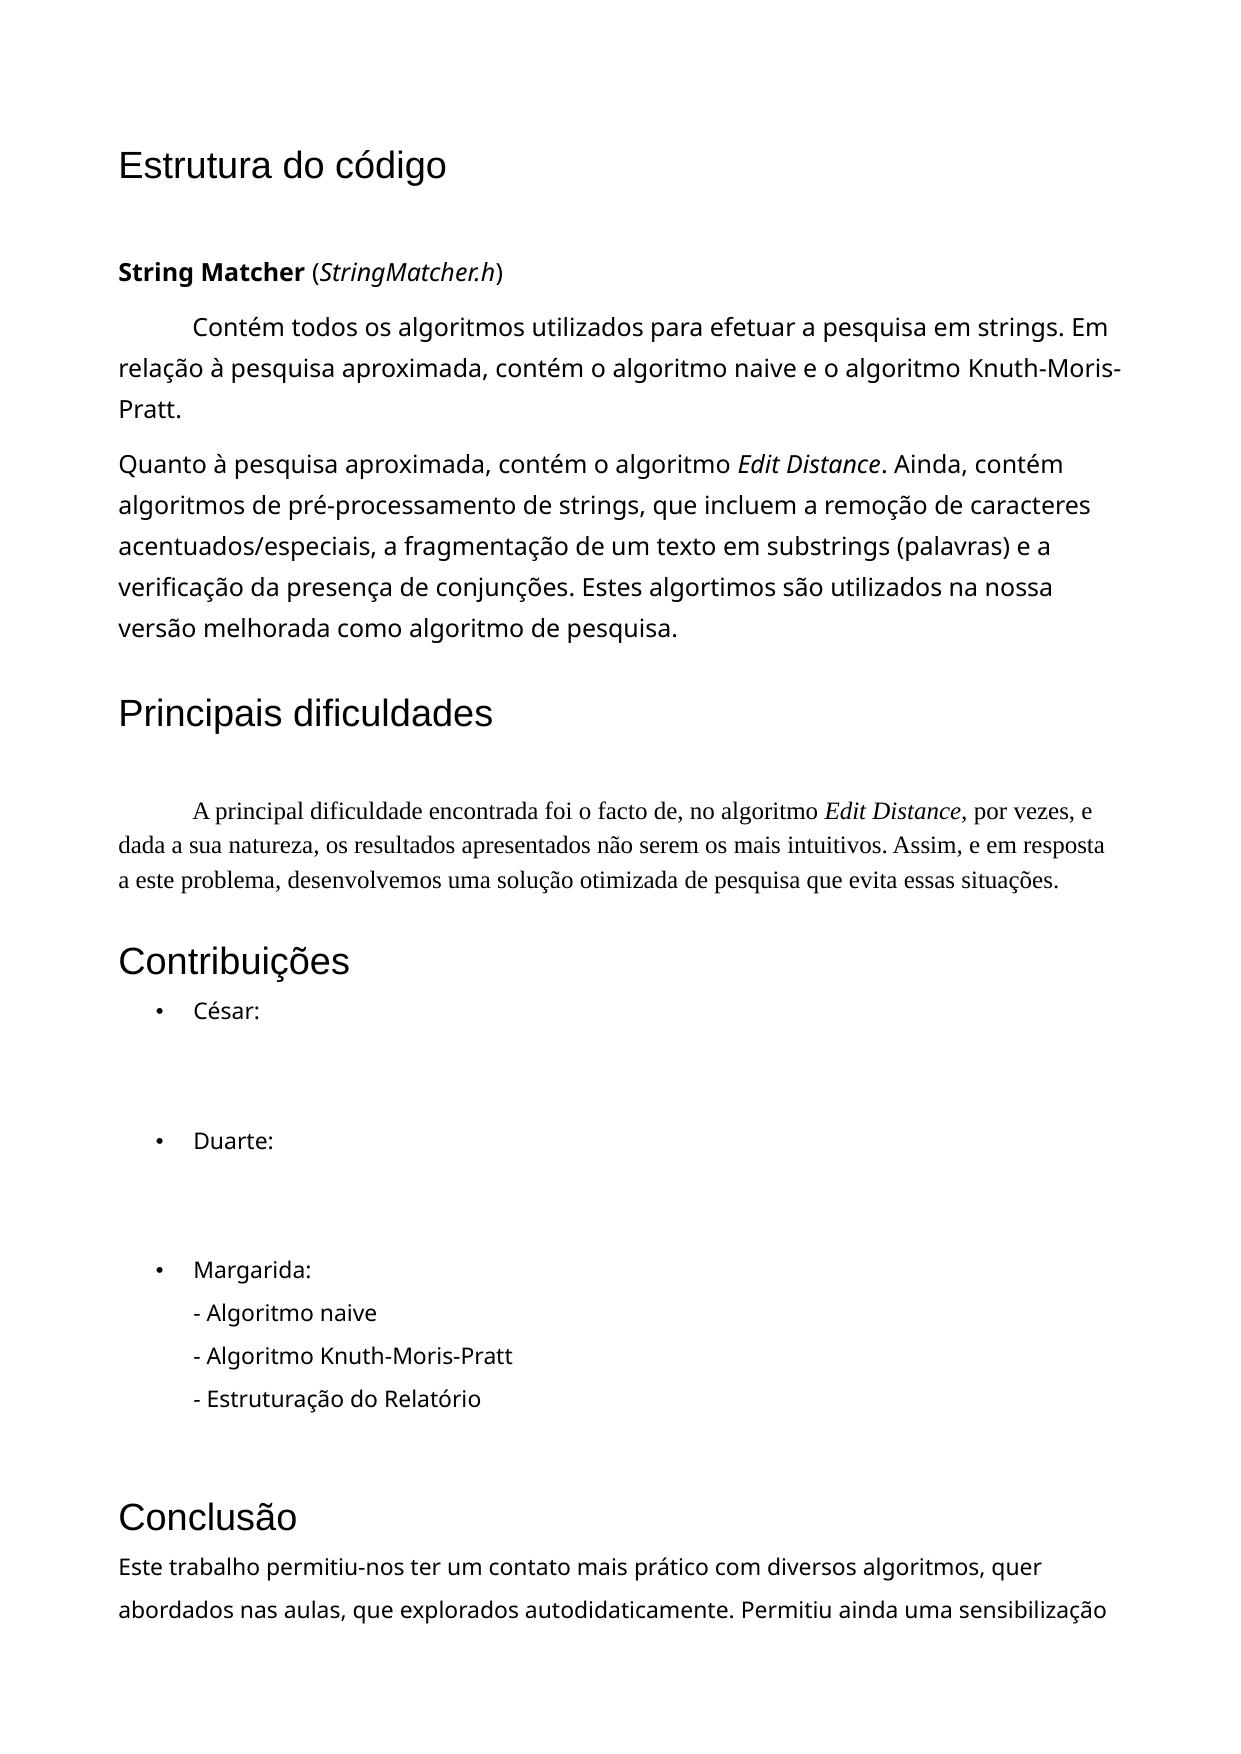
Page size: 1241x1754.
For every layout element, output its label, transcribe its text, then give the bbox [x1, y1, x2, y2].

list - Estruturação do Relatório [156, 1383, 1122, 1415]
text Quanto à pesquisa aproximada, contém o algoritmo Edit Distance. Ainda, contém algoritmos de pré-processamento de strings, que incluem a remoção de caracteres acentuados/especiais, a fragmentação de um texto em substrings (palavras) e a verificação da presença de conjunções. Estes algortimos são utilizados na nossa versão melhorada como algoritmo de pesquisa. [118, 447, 1122, 644]
list - Algoritmo naive [156, 1297, 1122, 1328]
text Este trabalho permitiu-nos ter um contato mais prático com diversos algoritmos, quer abordados nas aulas, que explorados autodidaticamente. Permitiu ainda uma sensibilização [118, 1551, 1122, 1625]
text A principal dificuldade encontrada foi o facto de, no algoritmo Edit Distance, por vezes, e dada a sua natureza, os resultados apresentados não serem os mais intuitivos. Assim, e em resposta a este problema, desenvolvemos uma solução otimizada de pesquisa que evita essas situações. [118, 796, 1122, 894]
subtitle Estrutura do código [118, 143, 1122, 187]
text String Matcher (StringMatcher.h) [118, 255, 1122, 289]
subtitle Contribuições [118, 939, 1122, 983]
list Duarte: [156, 1125, 1122, 1156]
list César: [156, 995, 1122, 1027]
subtitle Conclusão [118, 1495, 1122, 1538]
list - Algoritmo Knuth-Moris-Pratt [156, 1340, 1122, 1372]
subtitle Principais dificuldades [118, 691, 1122, 734]
text Contém todos os algoritmos utilizados para efetuar a pesquisa em strings. Em relação à pesquisa aproximada, contém o algoritmo naive e o algoritmo Knuth-Moris-Pratt. [118, 310, 1122, 426]
list Margarida: [156, 1254, 1122, 1285]
